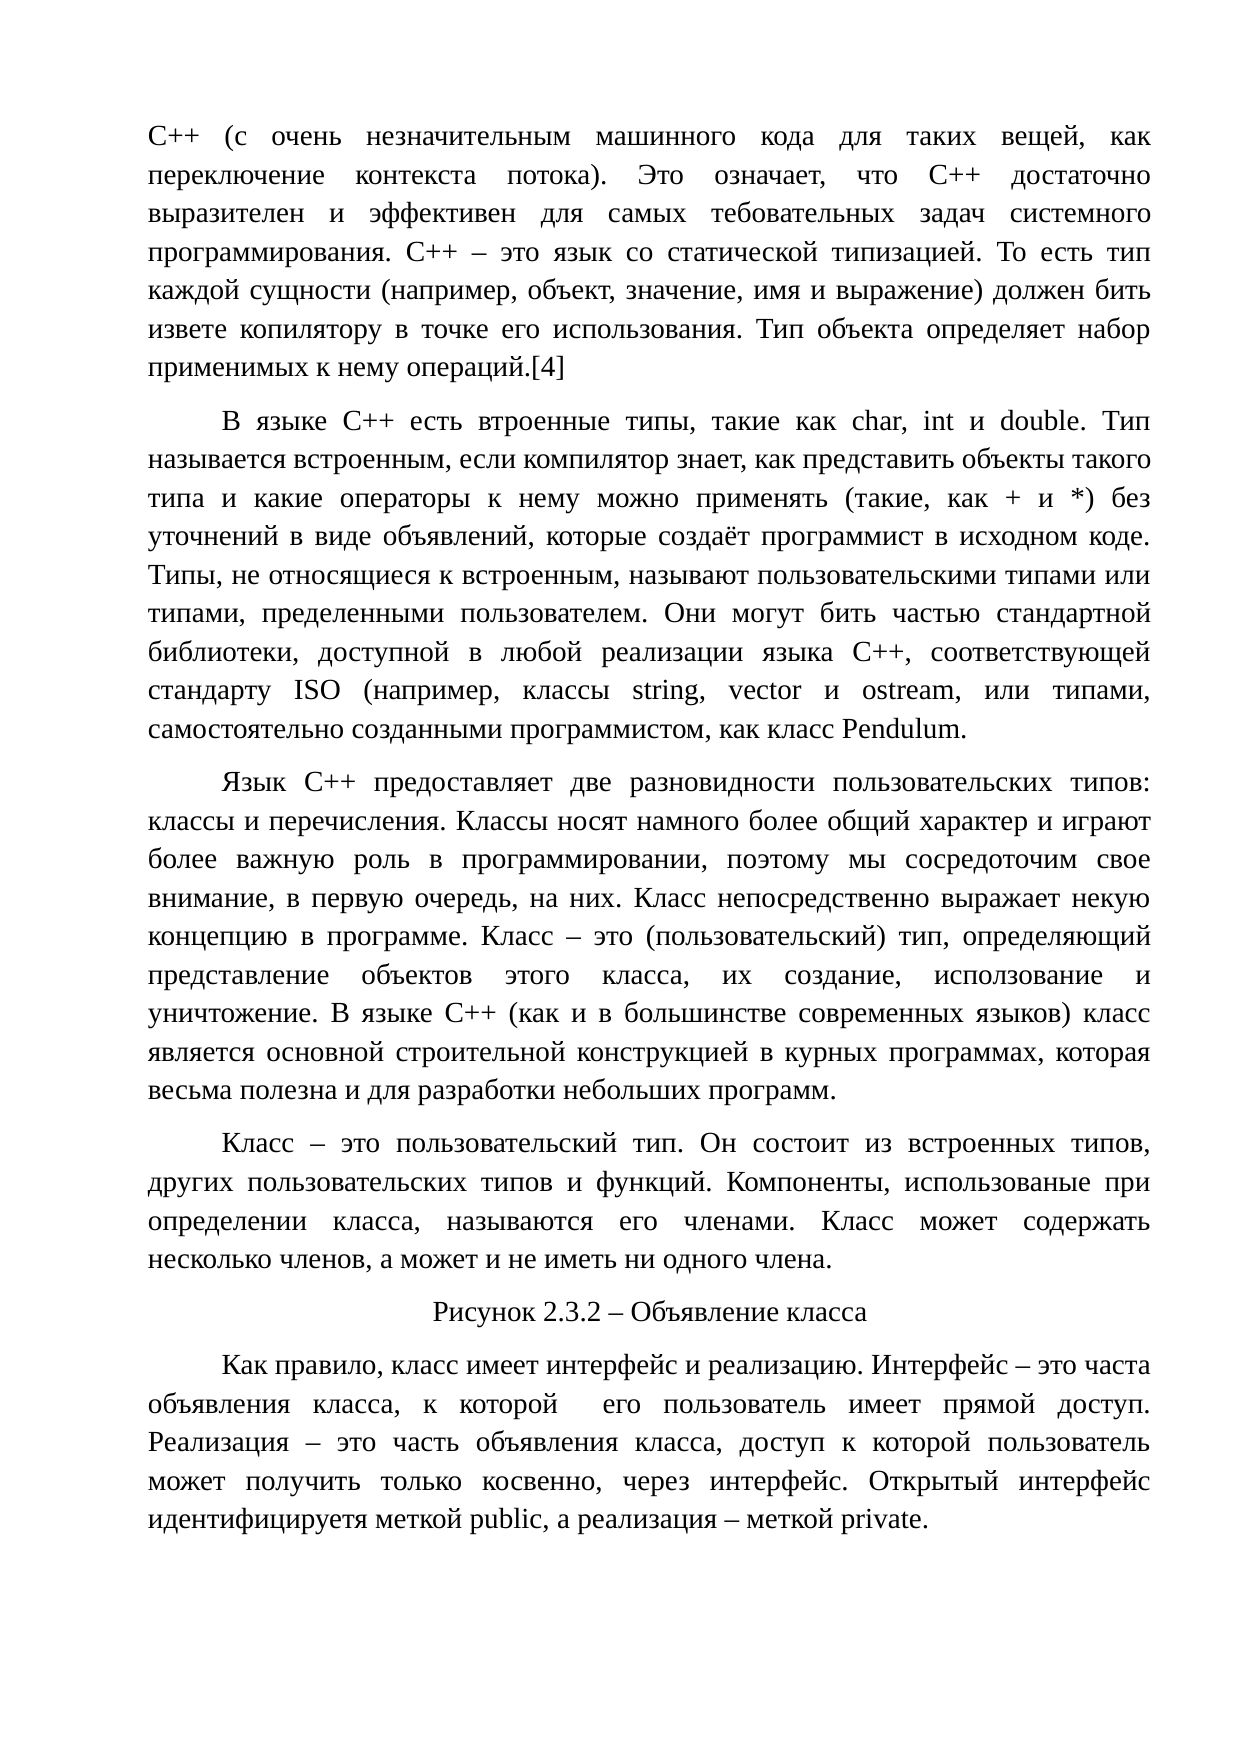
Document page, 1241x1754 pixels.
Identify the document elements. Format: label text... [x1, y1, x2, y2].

text Язык С++ предоставляет две разновидности пользовательских типов: классы и перечисления. Классы носят намного более общий характер и играют более важную роль в программировании, поэтому мы сосредоточим свое внимание, в первую очередь, на них. Класс непосредственно выражает некую концепцию в программе. Класс – это (пользовательский) тип, определяющий представление объектов этого класса, их создание, исползование и уничтожение. В языке С++ (как и в большинстве современных языков) класс является основной строительной конструкцией в курных программах, которая весьма полезна и для разработки небольших программ. [148, 764, 1152, 1106]
text Класс – это пользовательский тип. Он состоит из встроенных типов, других пользовательских типов и функций. Компоненты, использованые при определении класса, называются его членами. Класс может содержать несколько членов, а может и не иметь ни одного члена. [148, 1126, 1152, 1275]
text Как правило, класс имеет интерфейс и реализацию. Интерфейс – это часта объявления класса, к которой его пользователь имеет прямой доступ. Реализация – это часть объявления класса, доступ к которой пользователь может получить только косвенно, через интерфейс. Открытый интерфейс идентифицируетя меткой public, а реализация – меткой private. [148, 1347, 1152, 1535]
text С++ (с очень незначительным машинного кода для таких вещей, как переключение контекста потока). Это означает, что С++ достаточно выразителен и эффективен для самых тебовательных задач системного программирования. С++ – это язык со статической типизацией. То есть тип каждой сущности (например, объект, значение, имя и выражение) должен бить извете копилятору в точке его использования. Тип объекта определяет набор применимых к нему операций.[4] [148, 118, 1152, 383]
text Рисунок 2.3.2 – Объявление класса [148, 1294, 1152, 1328]
text В языке С++ есть втроенные типы, такие как char, int и double. Тип называется встроенным, если компилятор знает, как представить объекты такого типа и какие операторы к нему можно применять (такие, как + и *) без уточнений в виде объявлений, которые создаёт программист в исходном коде. Типы, не относящиеся к встроенным, называют пользовательскими типами или типами, пределенными пользователем. Они могут бить частью стандартной библиотеки, доступной в любой реализации языка С++, соответствующей стандарту ISO (например, классы string, vector и ostream, или типами, самостоятельно созданными программистом, как класс Pendulum. [148, 403, 1152, 744]
